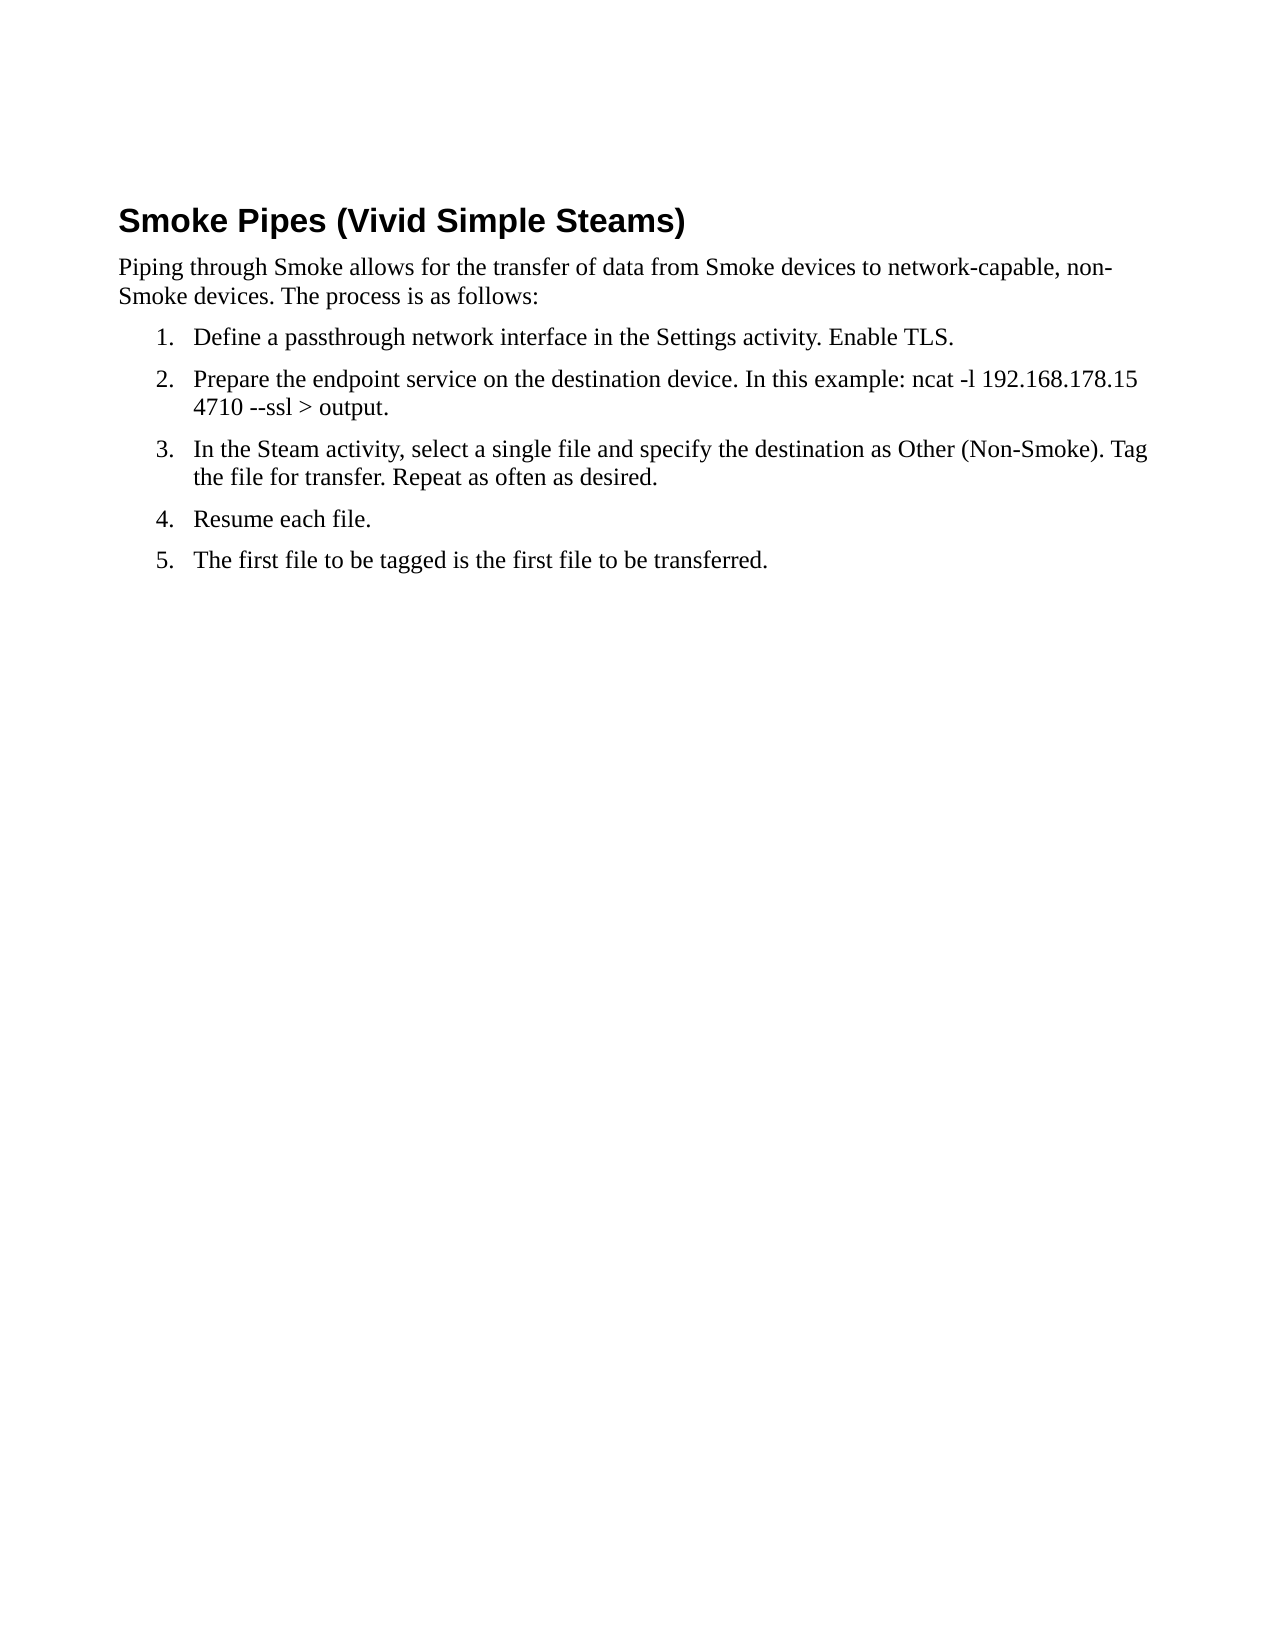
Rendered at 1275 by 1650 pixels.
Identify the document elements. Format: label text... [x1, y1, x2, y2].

subtitle Smoke Pipes (Vivid Simple Steams) [118, 201, 1157, 240]
text Piping through Smoke allows for the transfer of data from Smoke devices to network-capable, non-Smoke devices. The process is as follows: [118, 252, 1157, 310]
list The first file to be tagged is the first file to be transferred. [156, 545, 1157, 574]
list Define a passthrough network interface in the Settings activity. Enable TLS. [156, 322, 1157, 351]
list Resume each file. [156, 504, 1157, 532]
list Prepare the endpoint service on the destination device. In this example: ncat -l 192.168.178.15 4710 --ssl > output. [156, 364, 1157, 421]
list In the Steam activity, select a single file and specify the destination as Other (Non-Smoke). Tag the file for transfer. Repeat as often as desired. [156, 434, 1157, 491]
